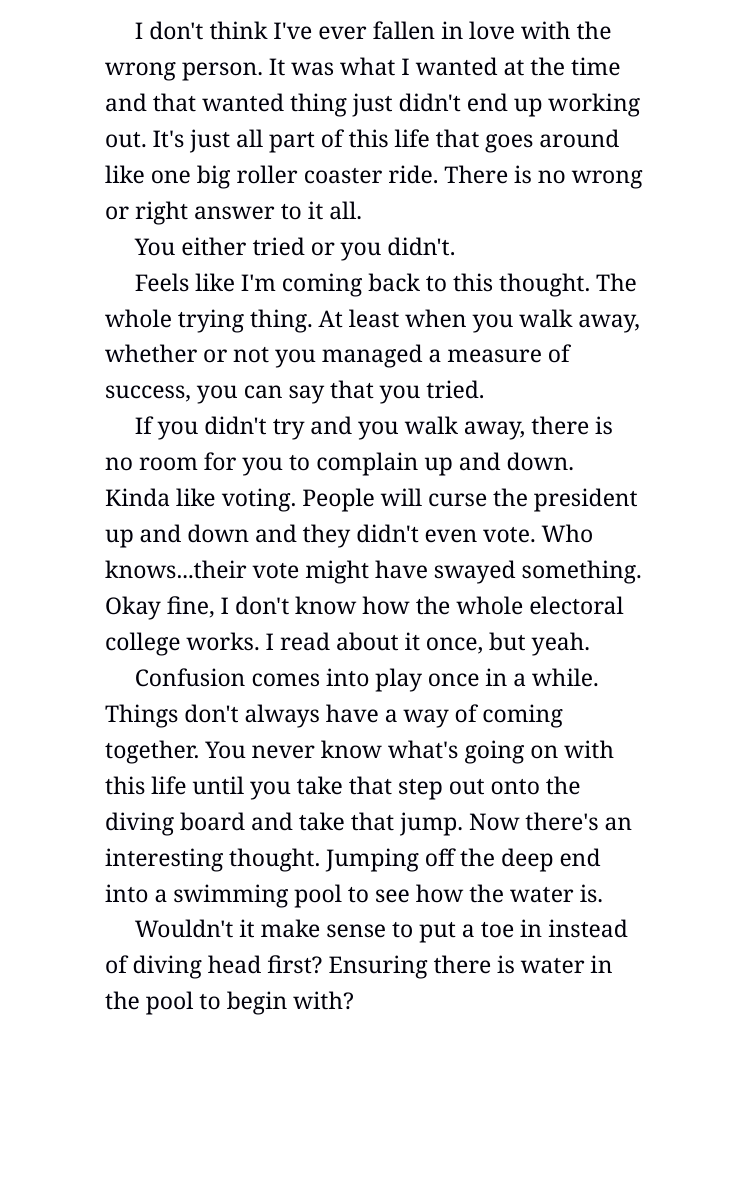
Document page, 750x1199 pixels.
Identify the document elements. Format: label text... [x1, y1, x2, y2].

text Feels like I'm coming back to this thought. The whole trying thing. At least when you walk away, whether or not you managed a measure of success, you can say that you tried. [105, 267, 645, 406]
text I don't think I've ever fallen in love with the wrong person. It was what I wanted at the time and that wanted thing just didn't end up working out. It's just all part of this life that goes around like one big roller coaster ride. There is no wrong or right answer to it all. [105, 15, 645, 226]
text Wouldn't it make sense to put a toe in instead of diving head first? Ensuring there is water in the pool to begin with? [105, 913, 645, 1017]
text You either tried or you didn't. [105, 231, 645, 262]
text If you didn't try and you walk away, there is no room for you to complain up and down. Kinda like voting. People will curse the president up and down and they didn't even vote. Who knows...their vote might have swayed something. Okay fine, I don't know how the whole electoral college works. I read about it once, but yeah. [105, 410, 645, 657]
text Confusion comes into play once in a while. Things don't always have a way of coming together. You never know what's going on with this life until you take that step out onto the diving board and take that jump. Now there's an interesting thought. Jumping off the deep end into a swimming pool to see how the water is. [105, 662, 645, 909]
